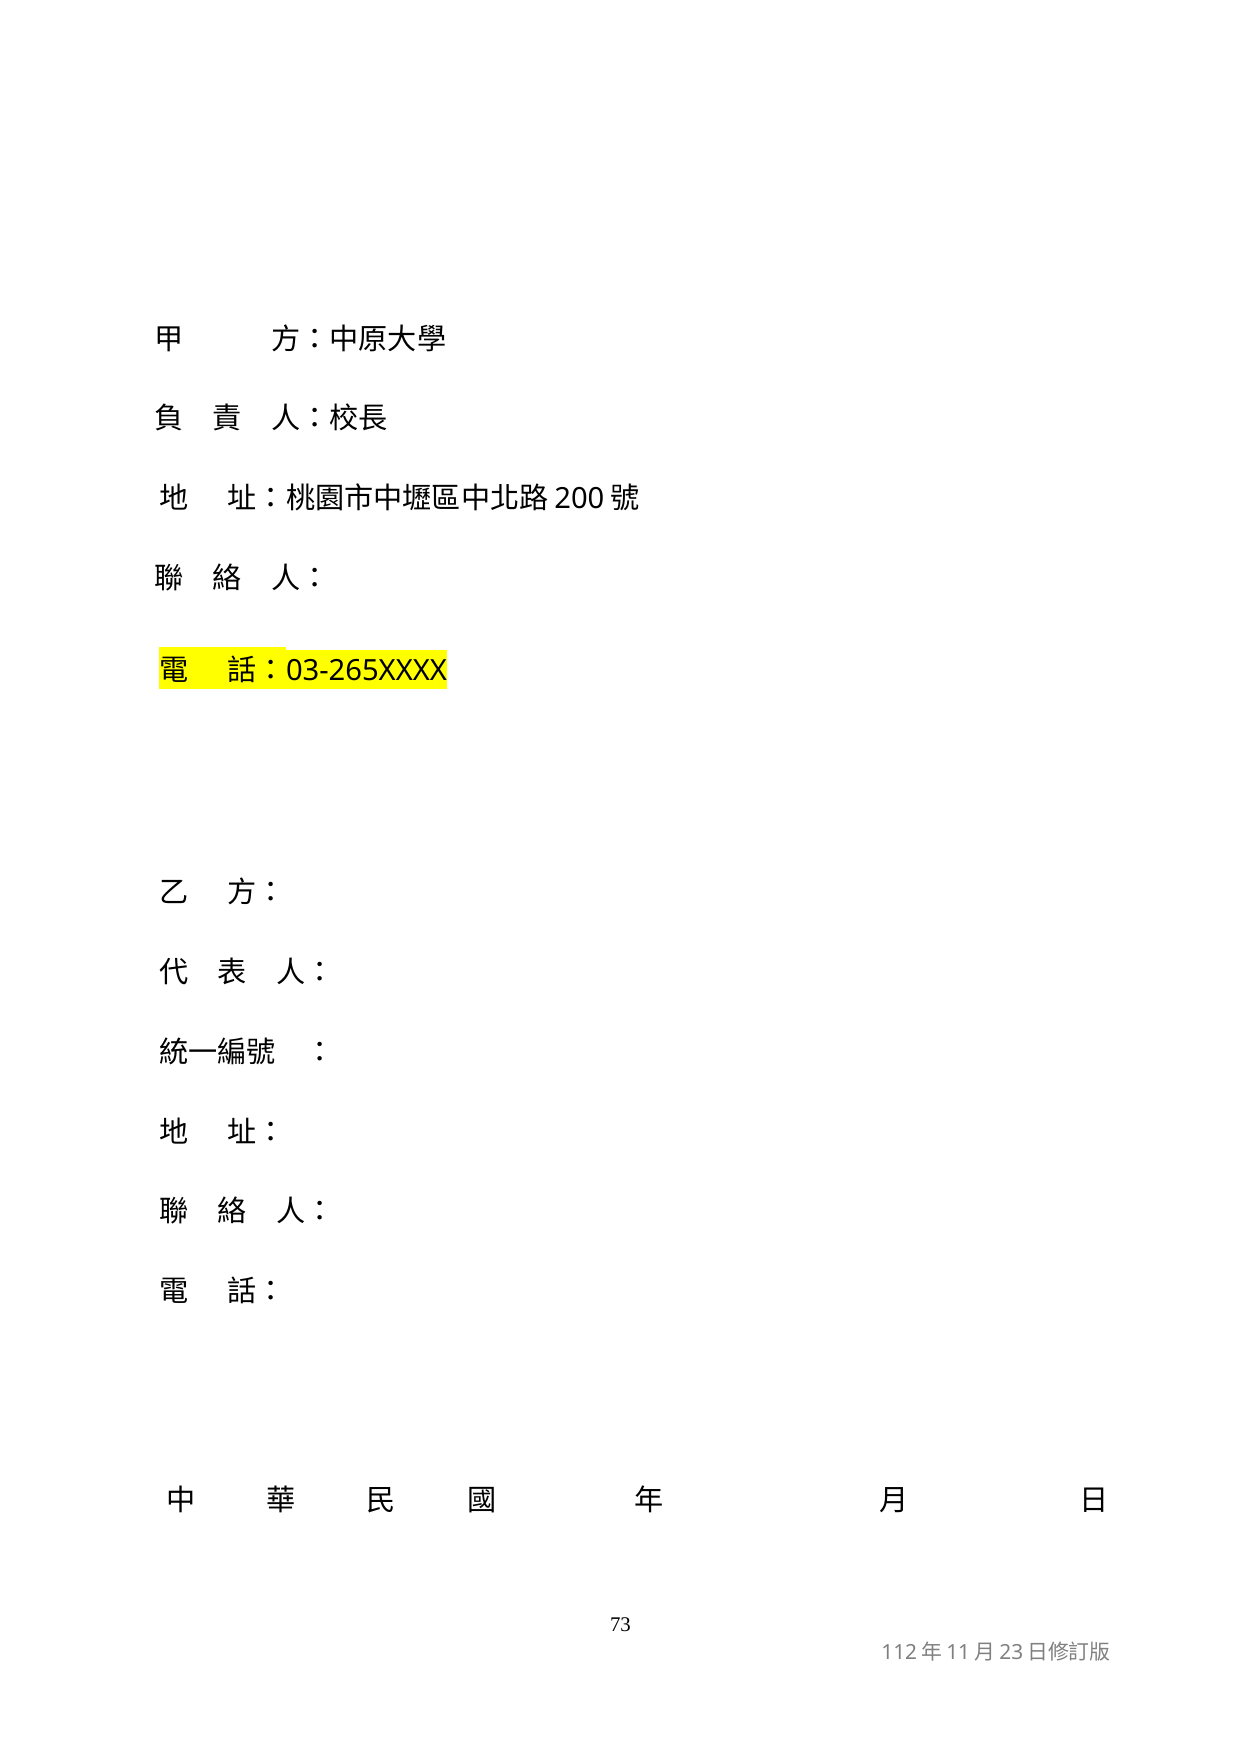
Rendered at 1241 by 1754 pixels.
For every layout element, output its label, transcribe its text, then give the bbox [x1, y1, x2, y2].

text 負 責 人：校長 [154, 395, 1110, 437]
text 地 址： [130, 1108, 1110, 1150]
text 聯 絡 人： [130, 1188, 1110, 1230]
text 甲 方：中原大學 [154, 315, 1110, 357]
text 統一編號 ： [130, 1028, 1110, 1071]
text 中 華 民 國 年 月 日 [166, 1477, 1110, 1519]
text 乙 方： [130, 869, 1110, 911]
text 聯 絡 人： [154, 555, 1110, 597]
text 電 話：03-265XXXX [130, 647, 1110, 689]
text 代 表 人： [130, 948, 1110, 991]
text 電 話： [130, 1268, 1110, 1310]
text 地 址：桃園市中壢區中北路200號 [130, 475, 1110, 517]
